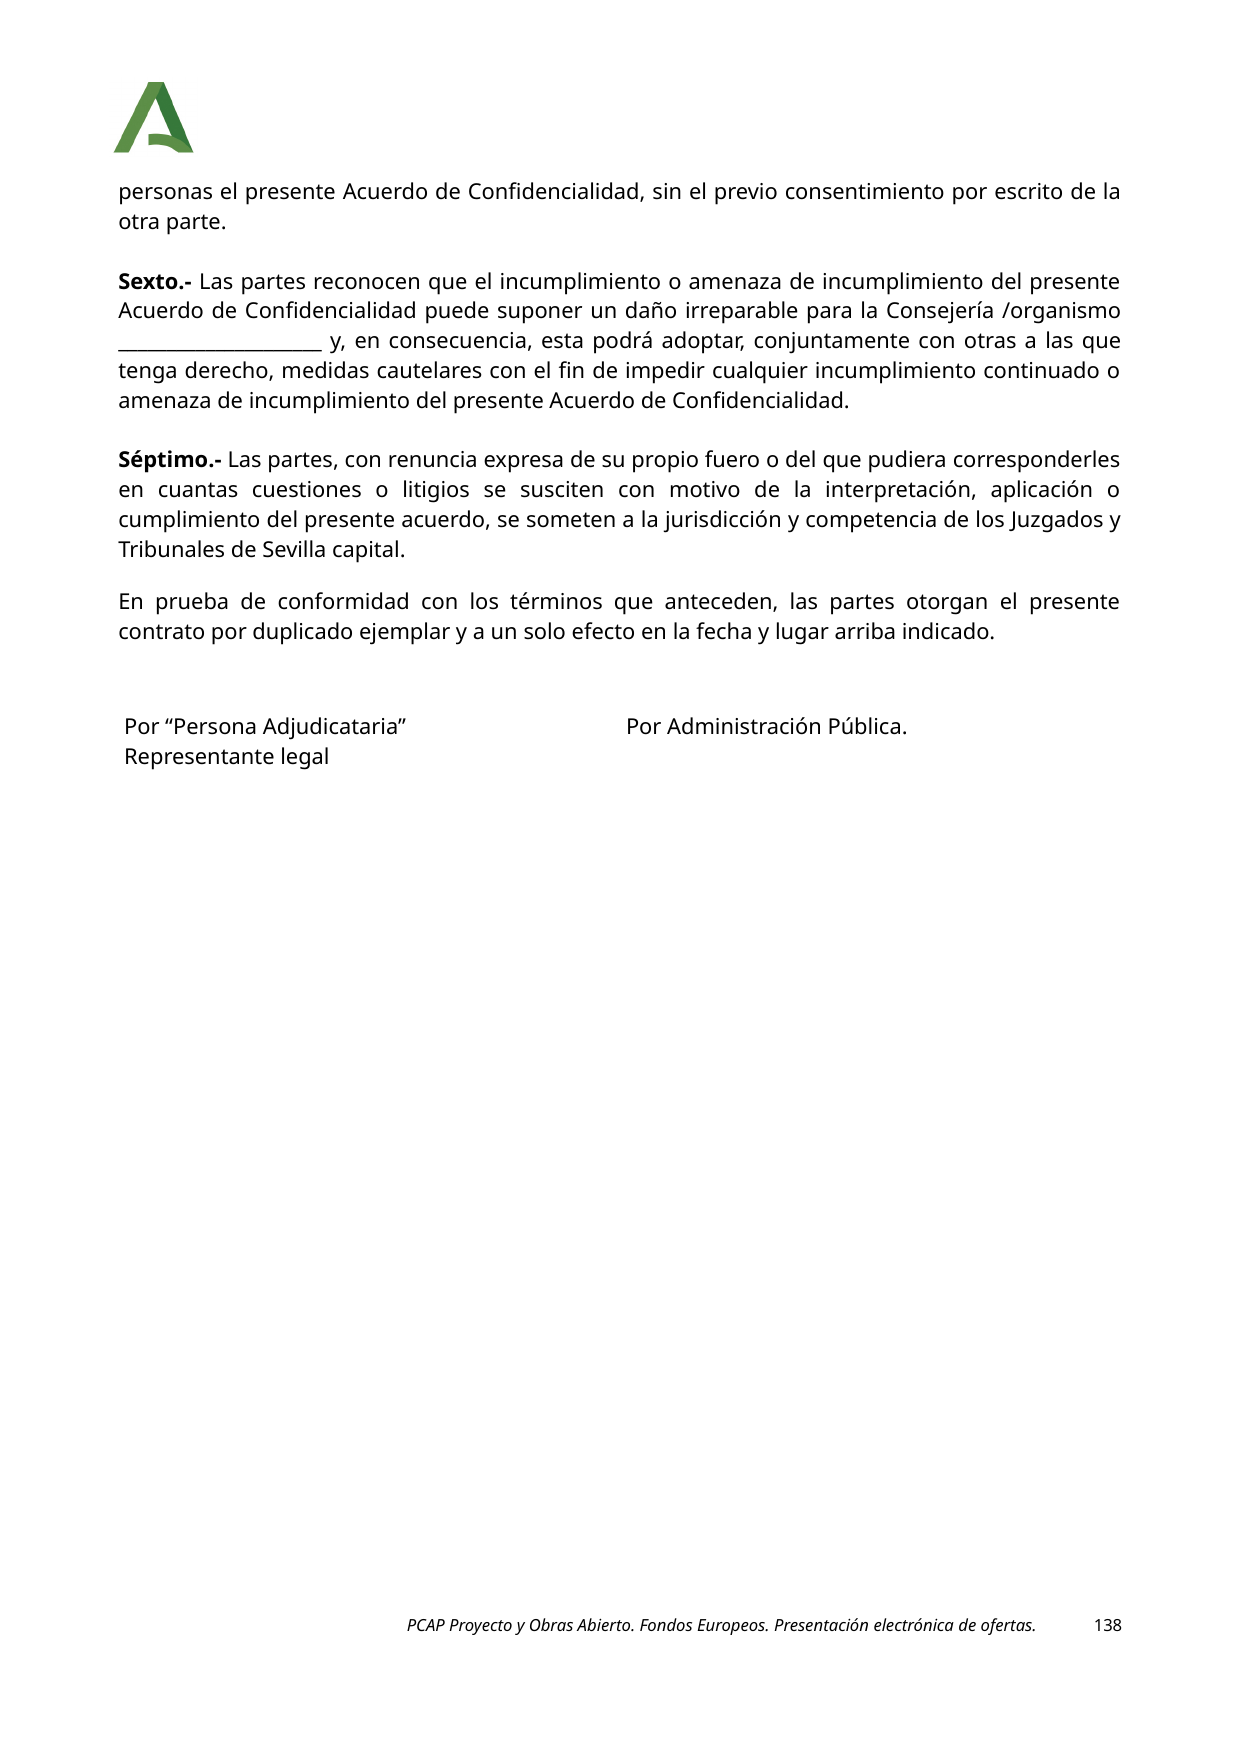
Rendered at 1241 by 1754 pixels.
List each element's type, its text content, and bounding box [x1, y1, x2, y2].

text Séptimo.- Las partes, con renuncia expresa de su propio fuero o del que pudiera corresponderles en cuantas cuestiones o litigios se susciten con motivo de la interpretación, aplicación o cumplimiento del presente acuerdo, se someten a la jurisdicción y competencia de los Juzgados y Tribunales de Sevilla capital. [118, 444, 1122, 564]
text En prueba de conformidad con los términos que anteceden, las partes otorgan el presente contrato por duplicado ejemplar y a un solo efecto en la fecha y lugar arriba indicado. [118, 586, 1122, 646]
table_header Por “Persona Adjudicataria” Representante legal [118, 706, 620, 777]
text personas el presente Acuerdo de Confidencialidad, sin el previo consentimiento por escrito de la otra parte. [118, 176, 1122, 236]
text Sexto.- Las partes reconocen que el incumplimiento o amenaza de incumplimiento del presente Acuerdo de Confidencialidad puede suponer un daño irreparable para la Consejería /organismo _____________________ y, en consecuencia, esta podrá adoptar, conjuntamente con otras a las que tenga derecho, medidas cautelares con el fin de impedir cualquier incumplimiento continuado o amenaza de incumplimiento del presente Acuerdo de Confidencialidad. [118, 266, 1122, 415]
table_header Por Administración Pública. [620, 706, 1122, 777]
picture [109, 77, 198, 157]
